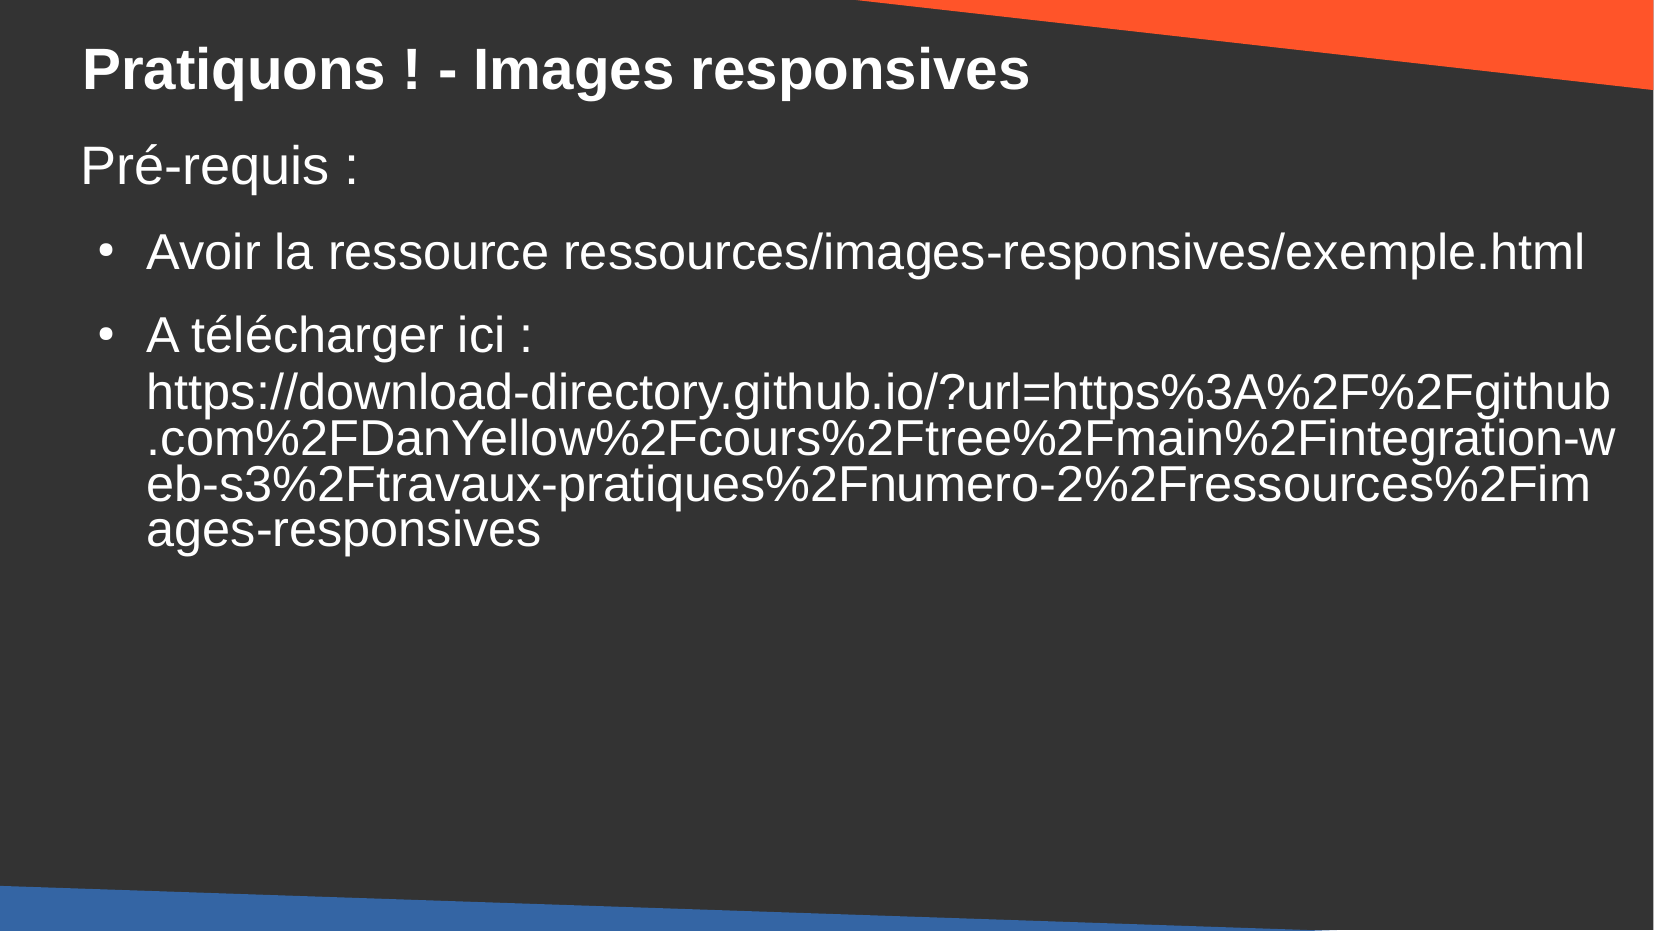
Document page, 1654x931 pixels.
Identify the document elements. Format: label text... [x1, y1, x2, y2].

text_box [0, 885, 1337, 931]
title Pratiquons ! - Images responsives [82, 37, 1571, 114]
list Pré-requis : Avoir la ressource ressources/images-responsives/exemple.html A télécharger ici : https://download-directory.github.io/?url=https%3A%2F%2Fgithub.com%2FDanYellow%2Fcours%2Ftree%2Fmain%2Fintegration-web-s3%2Ftravaux-pratiques%2Fnumero-2%2Fressources%2Fimages-responsives [80, 135, 1620, 473]
text_box [855, 0, 1654, 91]
